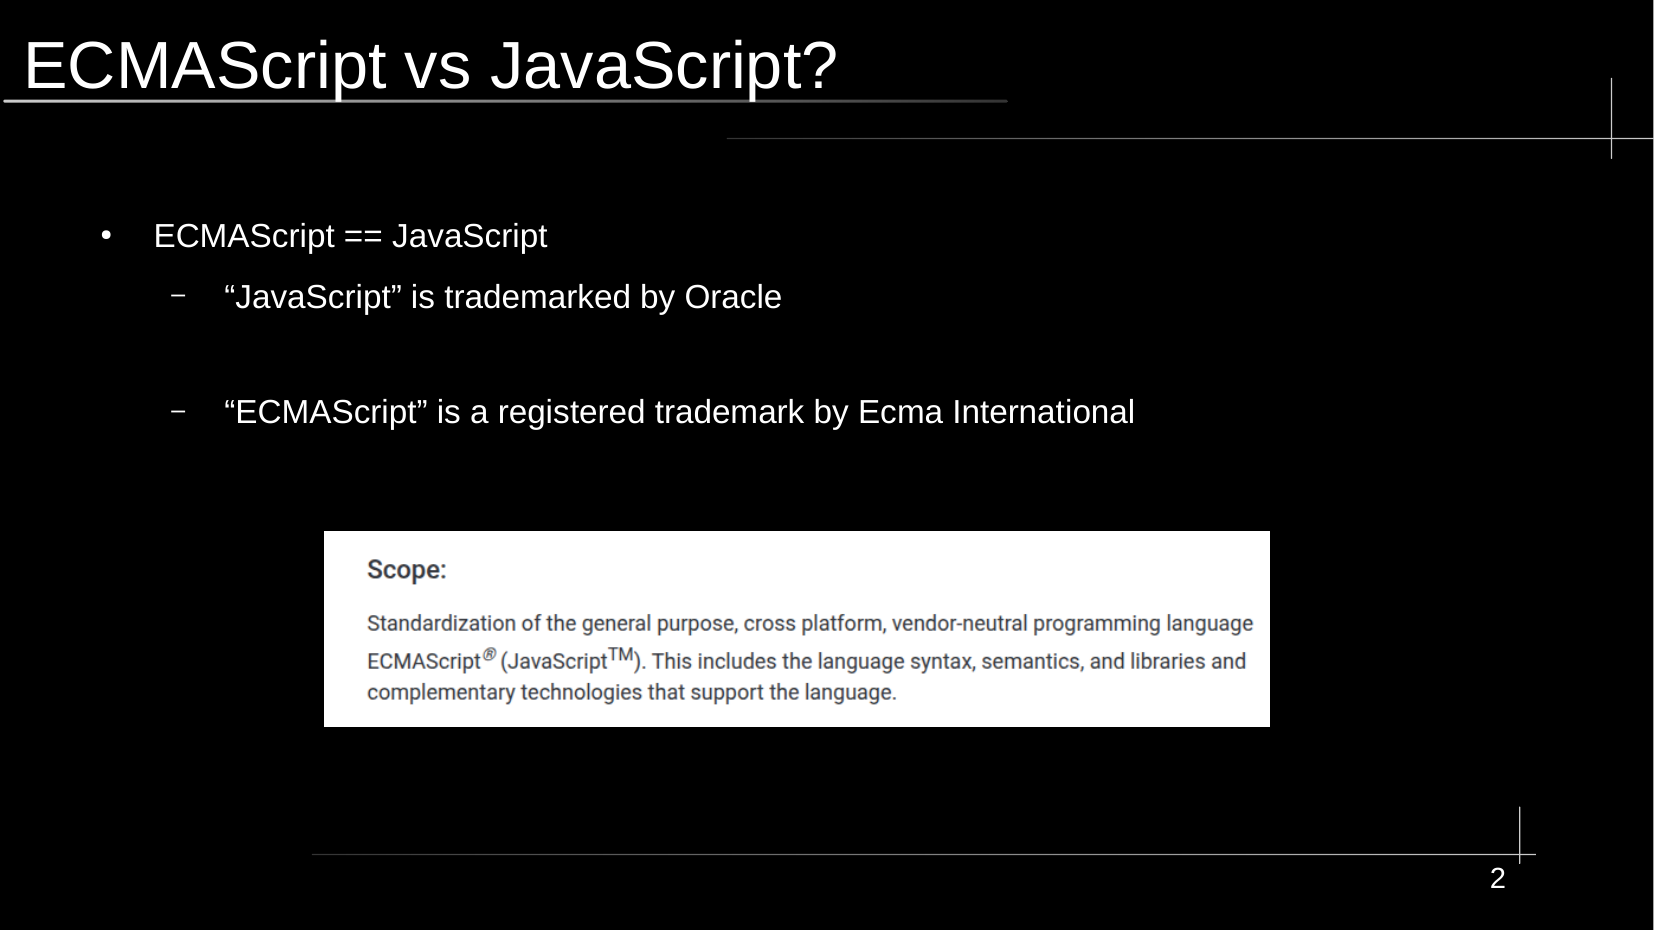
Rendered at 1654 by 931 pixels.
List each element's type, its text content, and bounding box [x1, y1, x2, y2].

picture [324, 531, 1270, 727]
list ECMAScript == JavaScript “JavaScript” is trademarked by Oracle “ECMAScript” is a registered trademark by Ecma International [82, 217, 1571, 758]
title ECMAScript vs JavaScript? [23, 11, 1589, 119]
